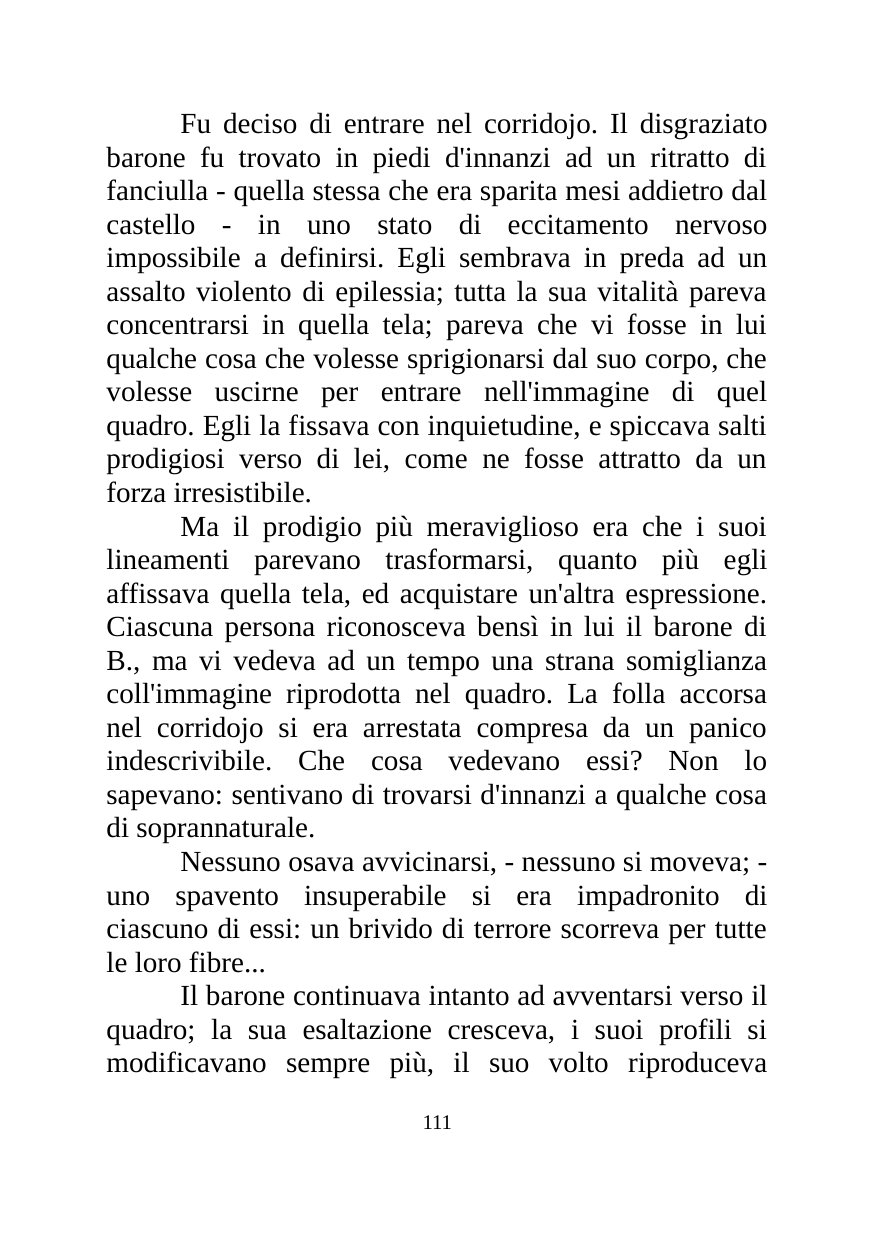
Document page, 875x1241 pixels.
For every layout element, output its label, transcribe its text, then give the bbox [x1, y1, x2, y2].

text Nessuno osava avvicinarsi, - nessuno si moveva; - uno spavento insuperabile si era impadronito di ciascuno di essi: un brivido di terrore scorreva per tutte le loro fibre... [106, 844, 768, 978]
text Ma il prodigio più meraviglioso era che i suoi lineamenti parevano trasformarsi, quanto più egli affissava quella tela, ed acquistare un'altra espressione. Ciascuna persona riconosceva bensì in lui il barone di B., ma vi vedeva ad un tempo una strana somiglianza coll'immagine riprodotta nel quadro. La folla accorsa nel corridojo si era arrestata compresa da un panico indescrivibile. Che cosa vedevano essi? Non lo sapevano: sentivano di trovarsi d'innanzi a qualche cosa di soprannaturale. [106, 509, 768, 844]
text Il barone continuava intanto ad avventarsi verso il quadro; la sua esaltazione cresceva, i suoi profili si modificavano sempre più, il suo volto riproduceva [106, 978, 768, 1079]
text Fu deciso di entrare nel corridojo. Il disgraziato barone fu trovato in piedi d'innanzi ad un ritratto di fanciulla - quella stessa che era sparita mesi addietro dal castello - in uno stato di eccitamento nervoso impossibile a definirsi. Egli sembrava in preda ad un assalto violento di epilessia; tutta la sua vitalità pareva concentrarsi in quella tela; pareva che vi fosse in lui qualche cosa che volesse sprigionarsi dal suo corpo, che volesse uscirne per entrare nell'immagine di quel quadro. Egli la fissava con inquietudine, e spiccava salti prodigiosi verso di lei, come ne fosse attratto da un forza irresistibile. [106, 106, 768, 509]
